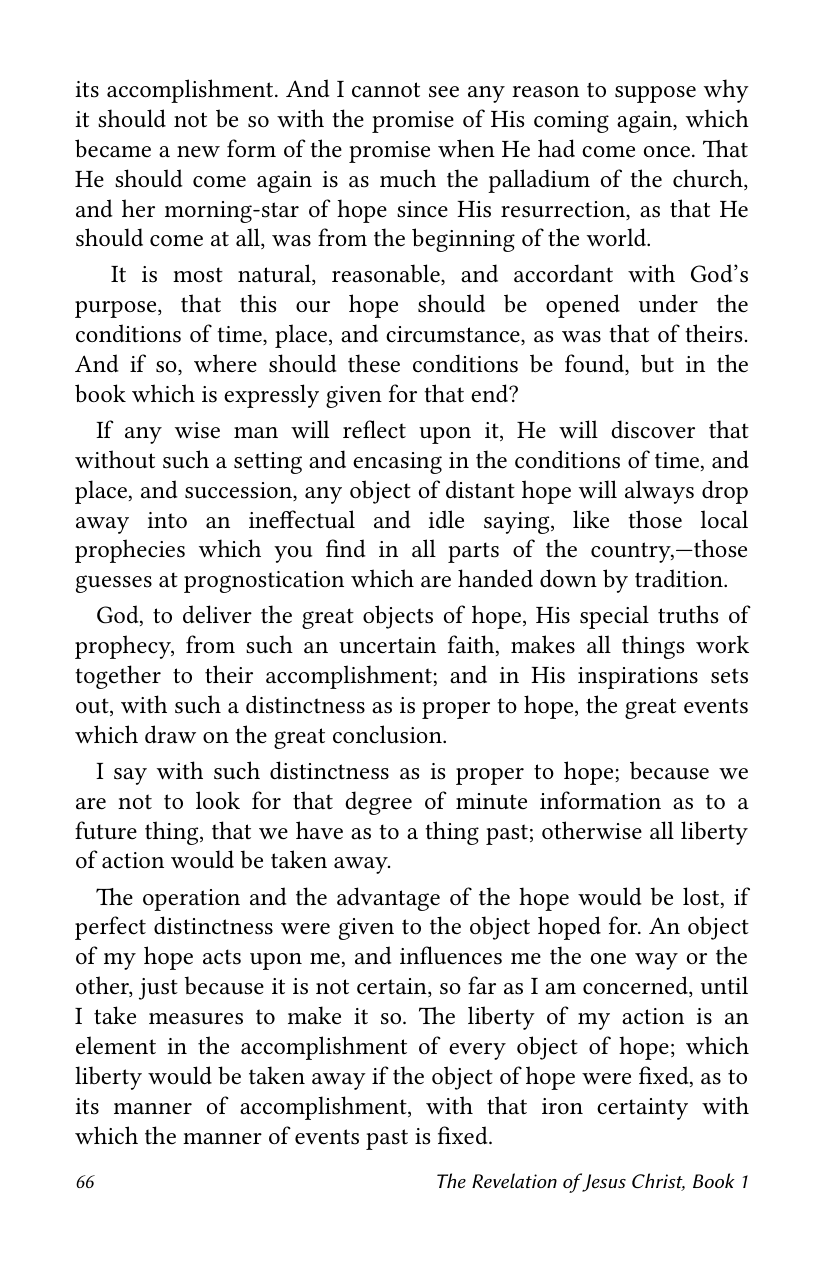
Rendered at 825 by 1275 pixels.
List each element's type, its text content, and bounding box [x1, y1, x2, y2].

text I say with such distinctness as is proper to hope; because we are not to look for that degree of minute information as to a future thing, that we have as to a thing past; otherwise all liberty of action would be taken away. [75, 757, 750, 875]
text The operation and the advantage of the hope would be lost, if perfect distinctness were given to the object hoped for. An object of my hope acts upon me, and influences me the one way or the other, just because it is not certain, so far as I am concerned, until I take measures to make it so. The liberty of my action is an element in the accomplishment of every object of hope; which liberty would be taken away if the object of hope were fixed, as to its manner of accomplishment, with that iron certainty with which the manner of events past is fixed. [75, 882, 750, 1150]
text its accomplishment. And I cannot see any reason to suppose why it should not be so with the promise of His coming again, which became a new form of the promise when He had come once. That He should come again is as much the palladium of the church, and her morning-star of hope since His resurrection, as that He should come at all, was from the beginning of the world. [75, 75, 750, 253]
text God, to deliver the great objects of hope, His special truths of prophecy, from such an uncertain faith, makes all things work together to their accomplishment; and in His inspirations sets out, with such a distinctness as is proper to hope, the great events which draw on the great conclusion. [75, 601, 750, 749]
text It is most natural, reasonable, and accordant with God’s purpose, that this our hope should be opened under the conditions of time, place, and circumstance, as was that of theirs. And if so, where should these conditions be found, but in the book which is expressly given for that end? [75, 260, 750, 408]
text If any wise man will reflect upon it, He will discover that without such a setting and encasing in the conditions of time, and place, and succession, any object of distant hope will always drop away into an ineffectual and idle saying, like those local prophecies which you find in all parts of the country,—those guesses at prognostication which are handed down by tradition. [75, 416, 750, 594]
